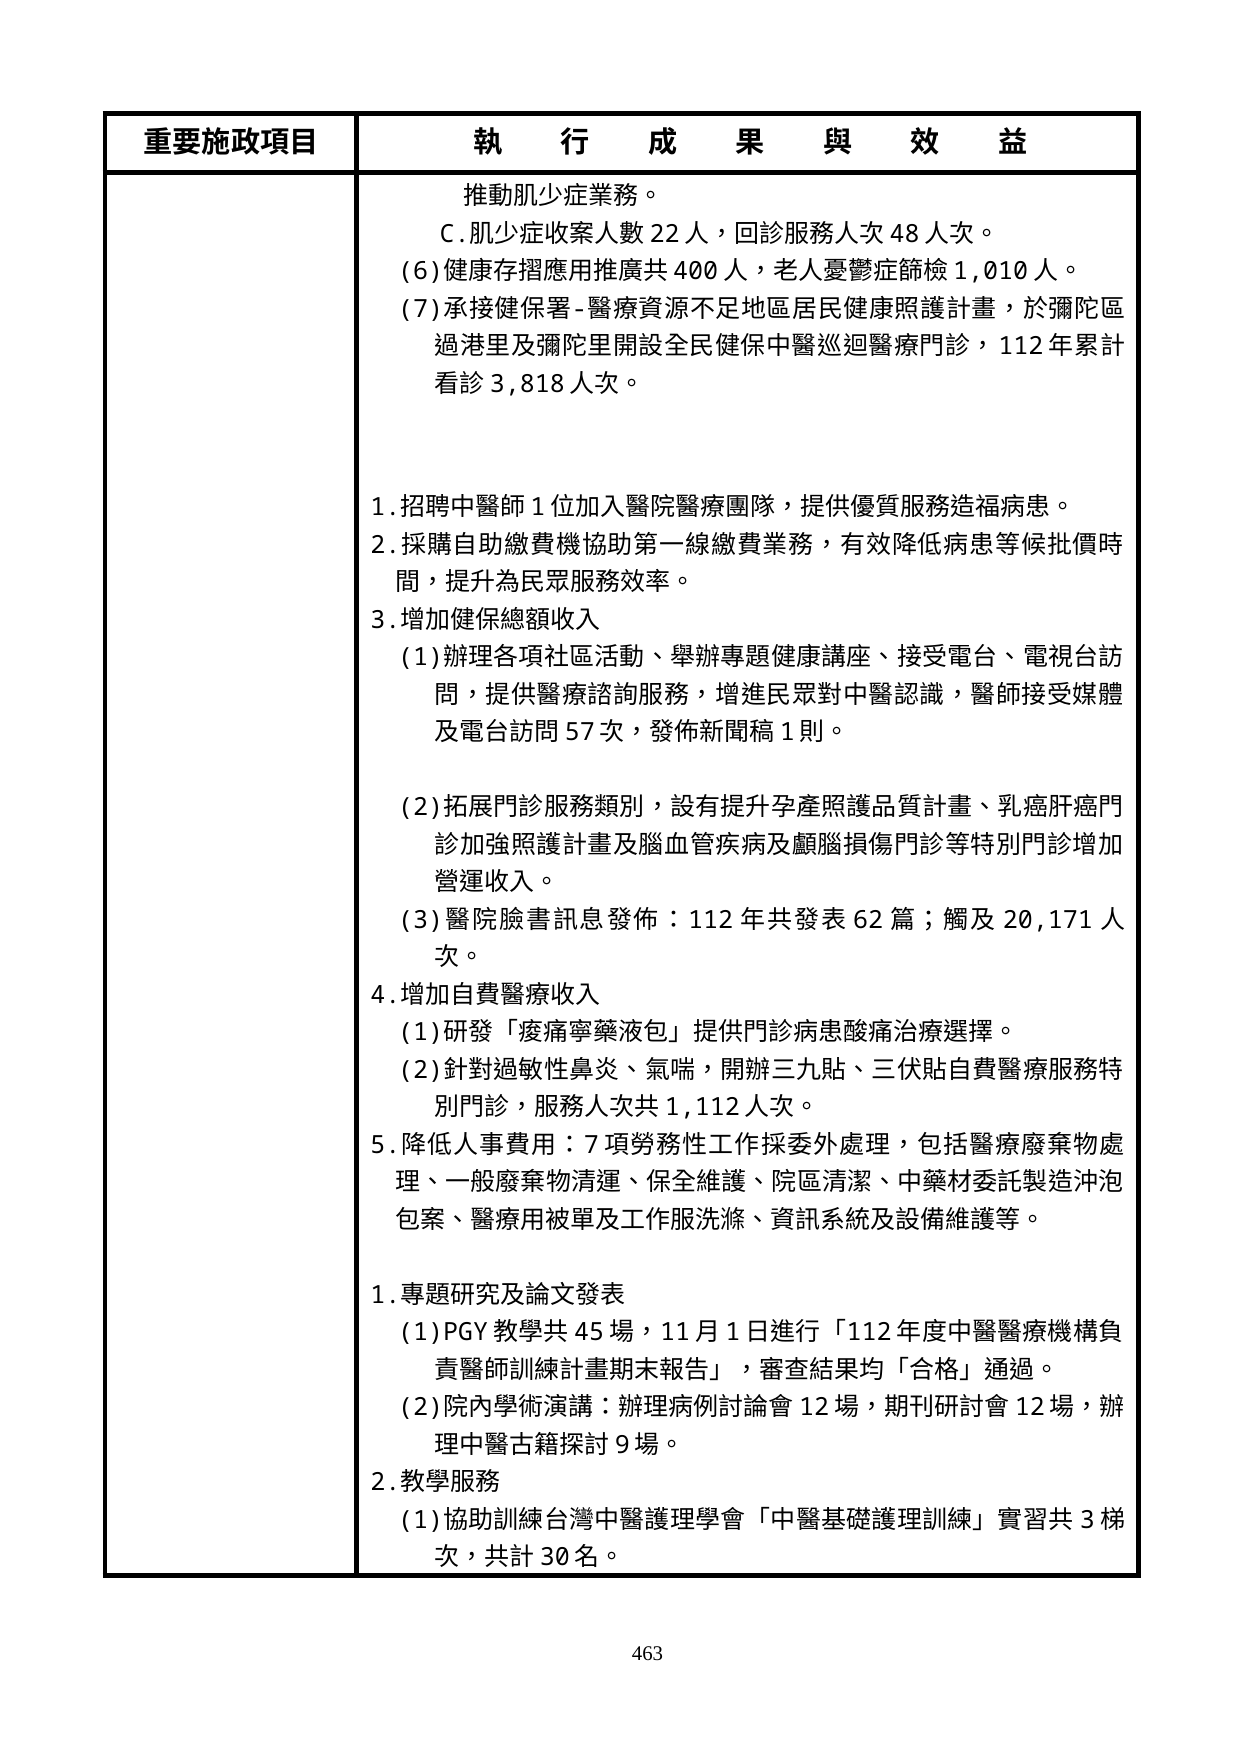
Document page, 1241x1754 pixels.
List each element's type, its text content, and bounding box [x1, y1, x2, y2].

table_header 執 行 成 果 與 效 益 [359, 116, 1136, 170]
table_cell 推動肌少症業務。 C.肌少症收案人數22人，回診服務人次48人次。 (6)健康存摺應用推廣共400人，老人憂鬱症篩檢1,010人。 (7)承接健保署-醫療資源不足地區居民健康照護計畫，於彌陀區過港里及彌陀里開設全民健保中醫巡迴醫療門診，112年累計看診3,818人次。 1.招聘中醫師1位加入醫院醫療團隊，提供優質服務造福病患。 2.採購自助繳費機協助第一線繳費業務，有效降低病患等候批價時間，提升為民眾服務效率。 3.增加健保總額收入 (1)辦理各項社區活動、舉辦專題健康講座、接受電台、電視台訪問，提供醫療諮詢服務，增進民眾對中醫認識，醫師接受媒體及電台訪問57次，發佈新聞稿1則。 (2)拓展門診服務類別，設有提升孕產照護品質計畫、乳癌肝癌門診加強照護計畫及腦血管疾病及顱腦損傷門診等特別門診增加營運收入。 (3)醫院臉書訊息發佈：112年共發表62篇；觸及20,171人次。 4.增加自費醫療收入 (1)研發「痠痛寧藥液包」提供門診病患酸痛治療選擇。 (2)針對過敏性鼻炎、氣喘，開辦三九貼、三伏貼自費醫療服務特別門診，服務人次共1,112人次。 5.降低人事費用：7項勞務性工作採委外處理，包括醫療廢棄物處理、一般廢棄物清運、保全維護、院區清潔、中藥材委託製造沖泡包案、醫療用被單及工作服洗滌、資訊系統及設備維護等。 1.專題研究及論文發表 (1)PGY教學共45場，11月1日進行「112年度中醫醫療機構負責醫師訓練計畫期末報告」，審查結果均「合格」通過。 (2)院內學術演講：辦理病例討論會12場，期刊研討會12場，辦理中醫古籍探討9場。 2.教學服務 (1)協助訓練台灣中醫護理學會「中醫基礎護理訓練」實習共3梯次，共計30名。 [359, 175, 1136, 1573]
table_cell [107, 175, 354, 1573]
table_header 重要施政項目 [107, 116, 354, 170]
